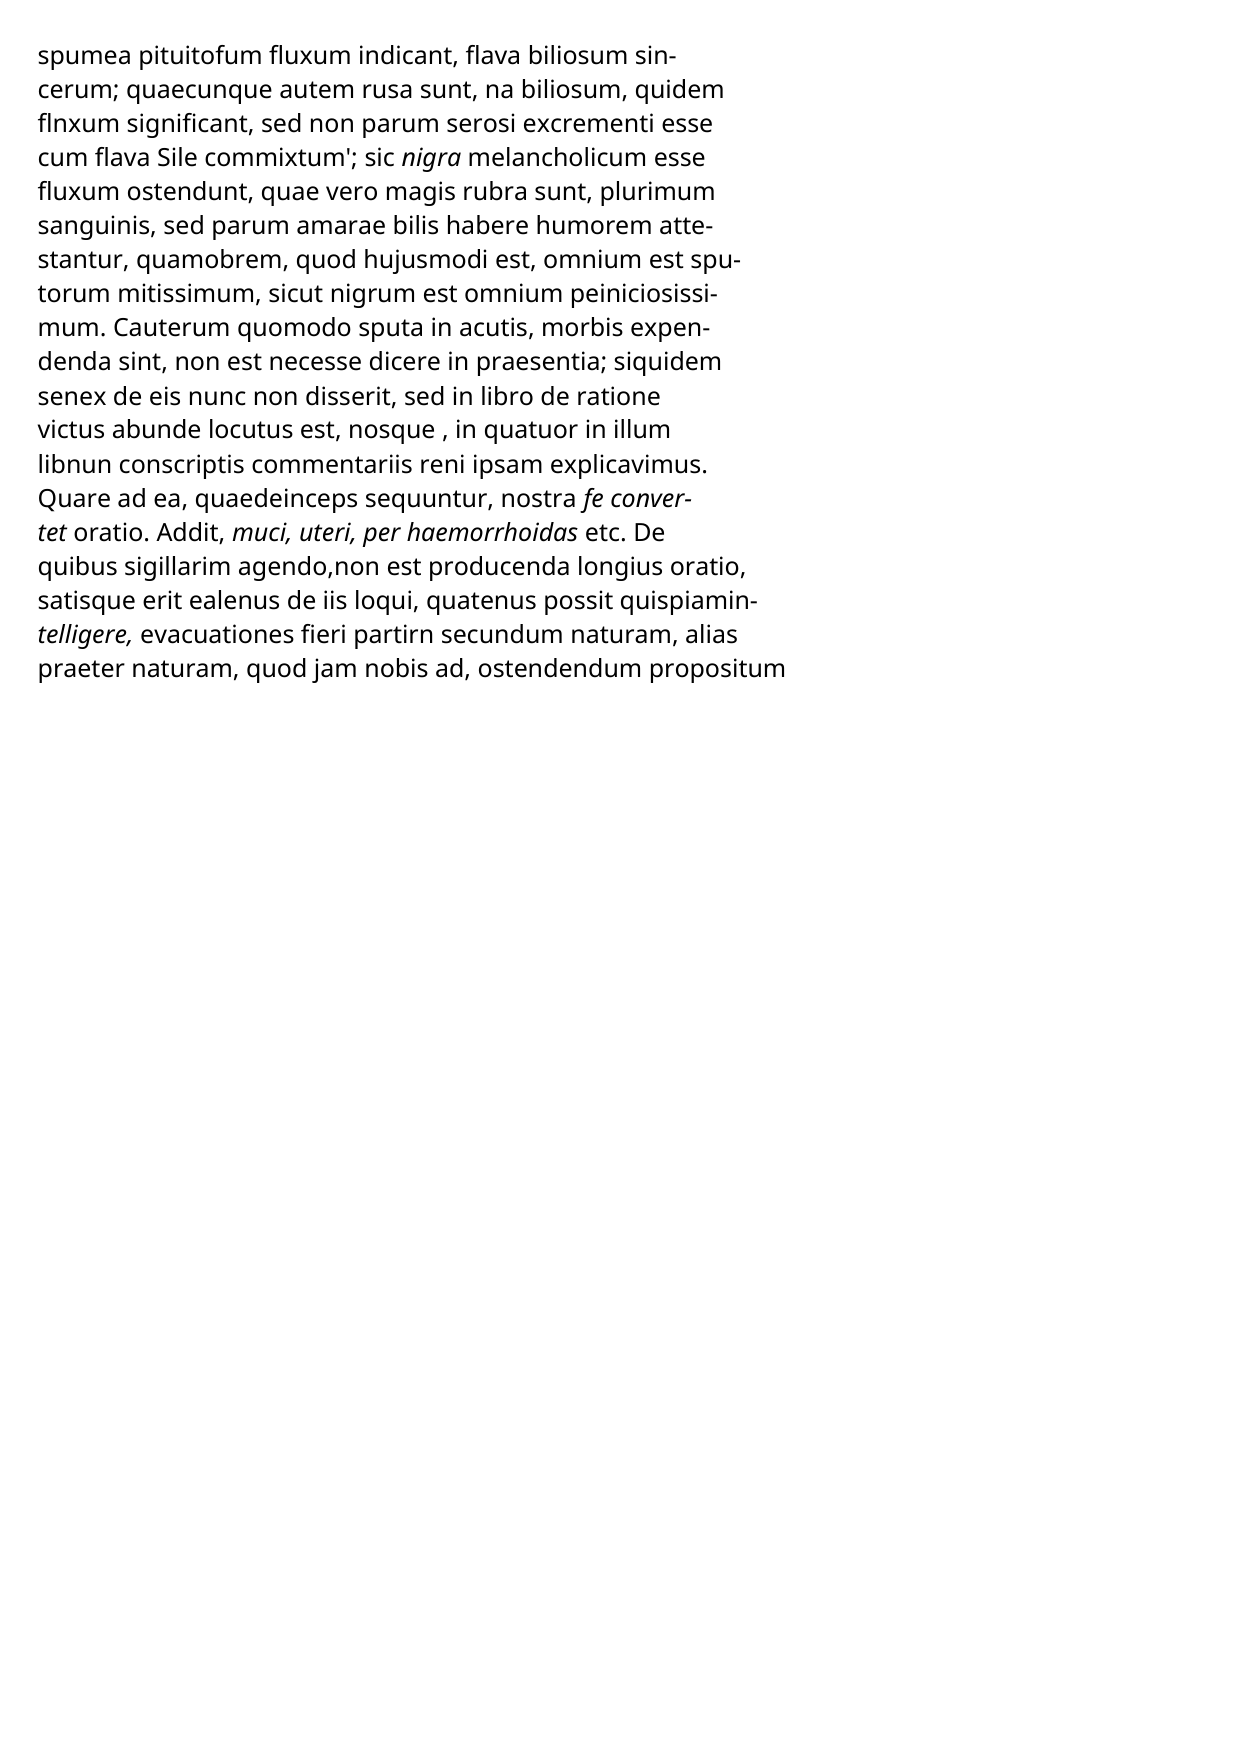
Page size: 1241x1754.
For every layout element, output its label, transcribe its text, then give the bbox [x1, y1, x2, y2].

text spumea pituitofum fluxum indicant, flava biliosum sin- cerum; quaecunque autem rusa sunt, na biliosum, quidem flnxum significant, sed non parum serosi excrementi esse cum flava Sile commixtum'; sic nigra melancholicum esse fluxum ostendunt, quae vero magis rubra sunt, plurimum sanguinis, sed parum amarae bilis habere humorem atte- stantur, quamobrem, quod hujusmodi est, omnium est spu- torum mitissimum, sicut nigrum est omnium peiniciosissi- mum. Cauterum quomodo sputa in acutis, morbis expen- denda sint, non est necesse dicere in praesentia; siquidem senex de eis nunc non disserit, sed in libro de ratione victus abunde locutus est, nosque , in quatuor in illum libnun conscriptis commentariis reni ipsam explicavimus. Quare ad ea, quaedeinceps sequuntur, nostra fe conver- tet oratio. Addit, muci, uteri, per haemorrhoidas etc. De quibus sigillarim agendo,non est producenda longius oratio, satisque erit ealenus de iis loqui, quatenus possit quispiamin- telligere, evacuationes fieri partirn secundum naturam, alias praeter naturam, quod jam nobis ad, ostendendum propositum [37, 37, 1203, 685]
